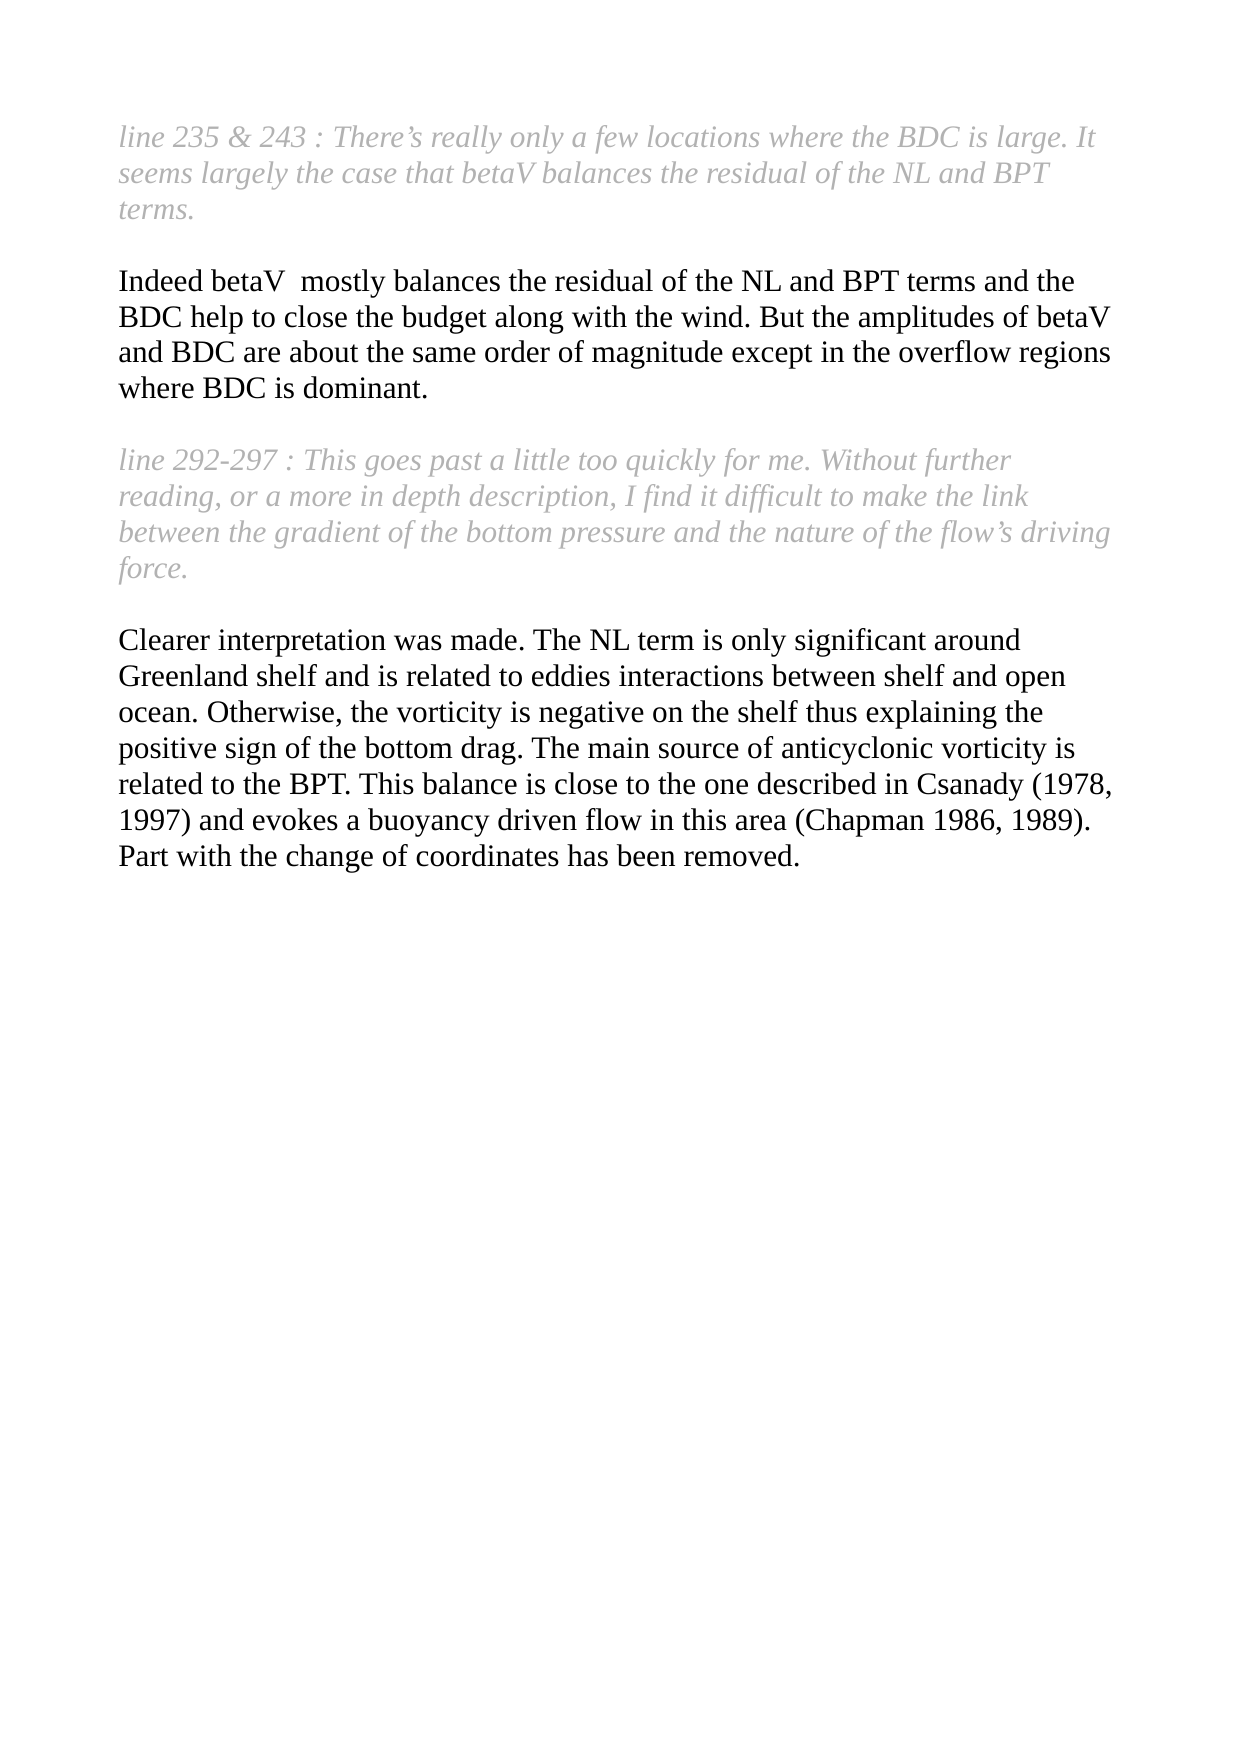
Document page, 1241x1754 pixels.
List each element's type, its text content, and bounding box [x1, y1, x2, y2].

text Part with the change of coordinates has been removed. [118, 837, 1122, 873]
text Indeed betaV mostly balances the residual of the NL and BPT terms and the BDC help to close the budget along with the wind. But the amplitudes of betaV and BDC are about the same order of magnitude except in the overflow regions where BDC is dominant. [118, 262, 1122, 406]
text line 292-297 : This goes past a little too quickly for me. Without further reading, or a more in depth description, I find it difficult to make the link between the gradient of the bottom pressure and the nature of the flow’s driving force. [118, 442, 1122, 585]
text Clearer interpretation was made. The NL term is only significant around Greenland shelf and is related to eddies interactions between shelf and open ocean. Otherwise, the vorticity is negative on the shelf thus explaining the positive sign of the bottom drag. The main source of anticyclonic vorticity is related to the BPT. This balance is close to the one described in Csanady (1978, 1997) and evokes a buoyancy driven flow in this area (Chapman 1986, 1989). [118, 621, 1122, 837]
text line 235 & 243 : There’s really only a few locations where the BDC is large. It seems largely the case that betaV balances the residual of the NL and BPT terms. [118, 118, 1122, 226]
